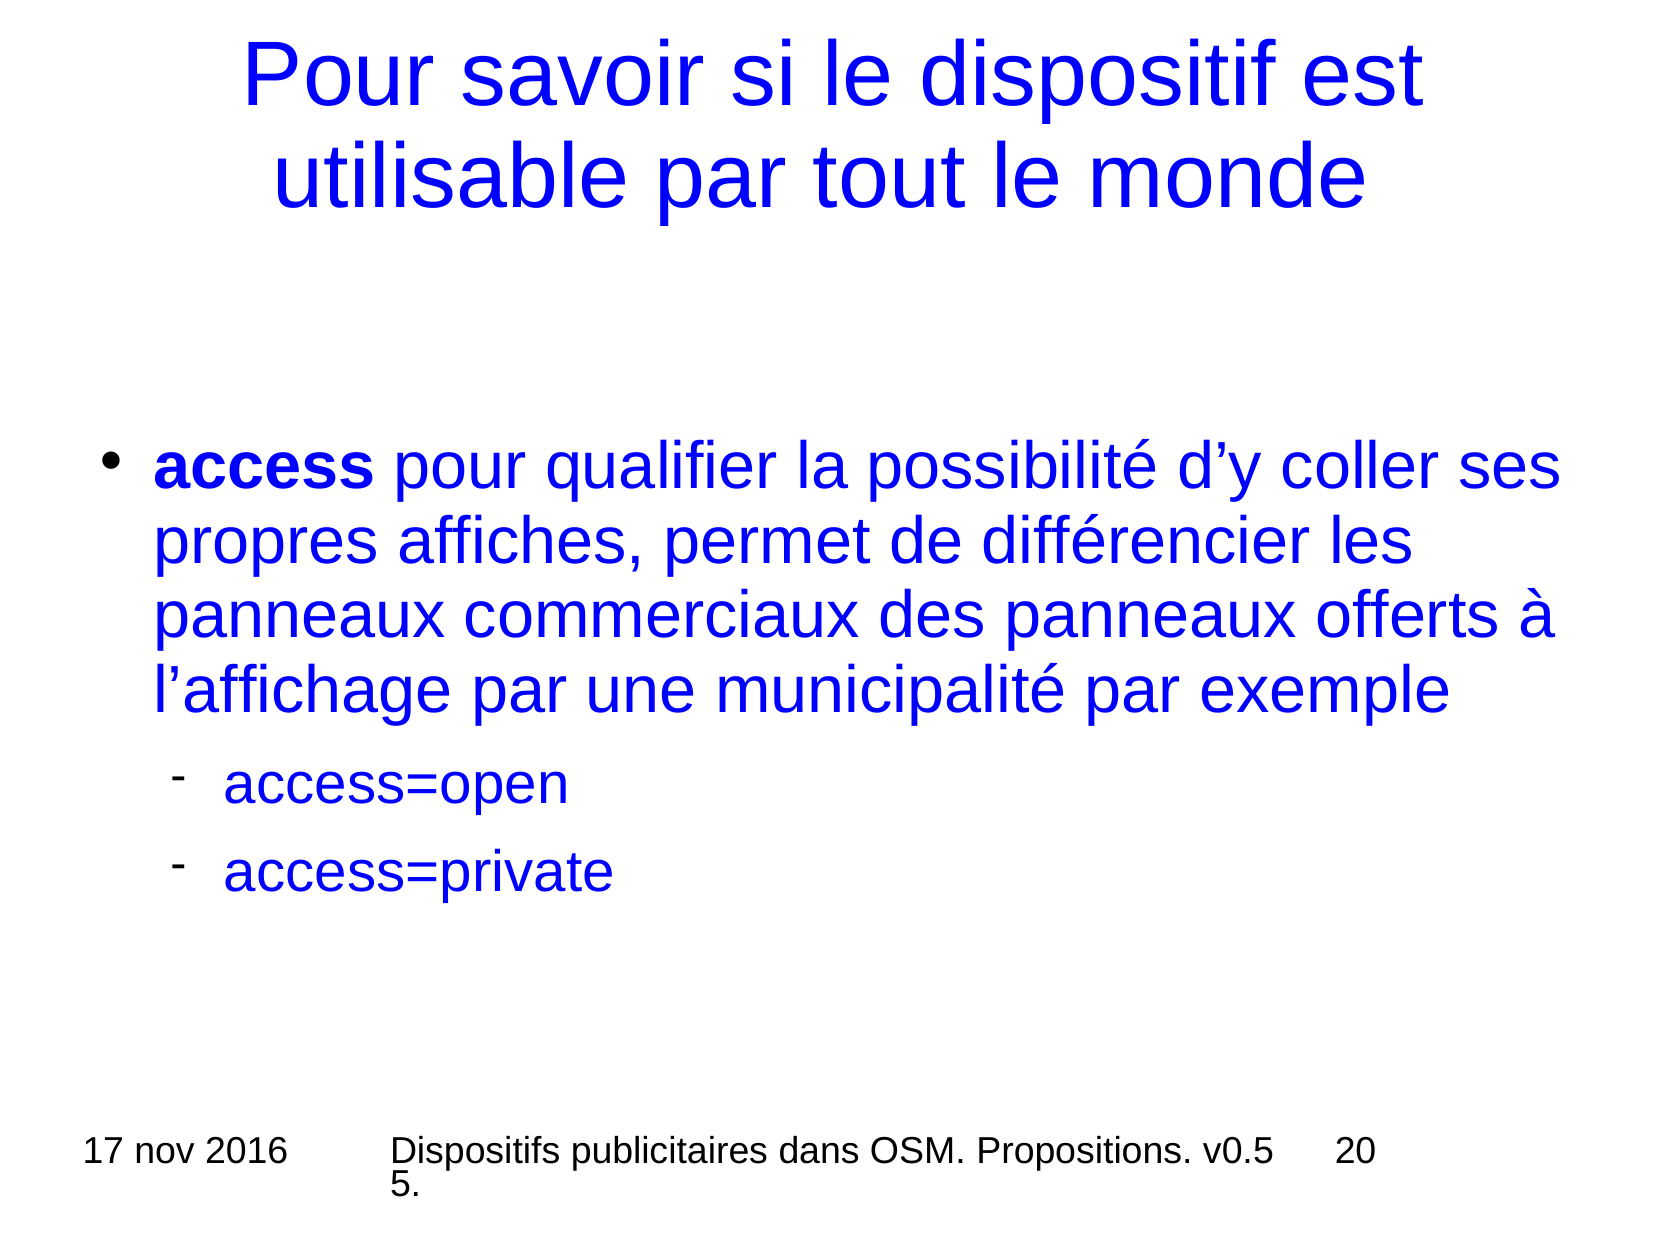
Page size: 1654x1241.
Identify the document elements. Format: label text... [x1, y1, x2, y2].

list access pour qualifier la possibilité d’y coller ses propres affiches, permet de différencier les panneaux commerciaux des panneaux offerts à l’affichage par une municipalité par exemple access=open access=private [82, 315, 1571, 916]
title Pour savoir si le dispositif est utilisable par tout le monde [90, 19, 1579, 225]
